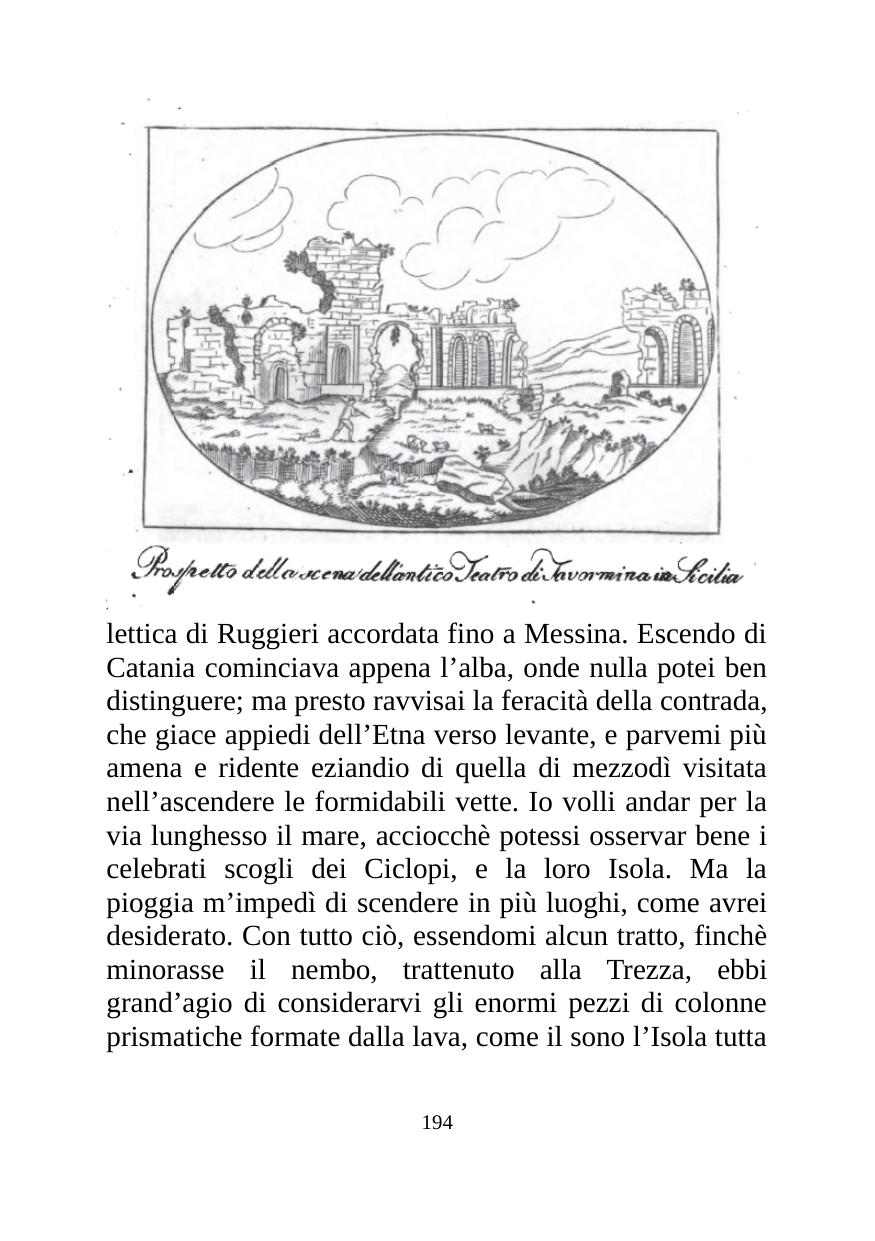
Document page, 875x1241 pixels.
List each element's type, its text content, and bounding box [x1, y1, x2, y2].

picture [106, 97, 768, 617]
text lettica di Ruggieri accordata fino a Messina. Escendo di Catania cominciava appena l’alba, onde nulla potei ben distinguere; ma presto ravvisai la feracità della contrada, che giace appiedi dell’Etna verso levante, e parvemi più amena e ridente eziandio di quella di mezzodì visitata nell’ascendere le formidabili vette. Io volli andar per la via lunghesso il mare, acciocchè potessi osservar bene i celebrati scogli dei Ciclopi, e la loro Isola. Ma la pioggia m’impedì di scendere in più luoghi, come avrei desiderato. Con tutto сiò, essendomi alcun tratto, finchè minorasse il nembo, trattenuto alla Trezza, ebbi grand’agio di considerarvi gli enormi pezzi di colonne prismatiche formate dalla lava, come il sono l’Isola tutta [106, 617, 768, 1052]
